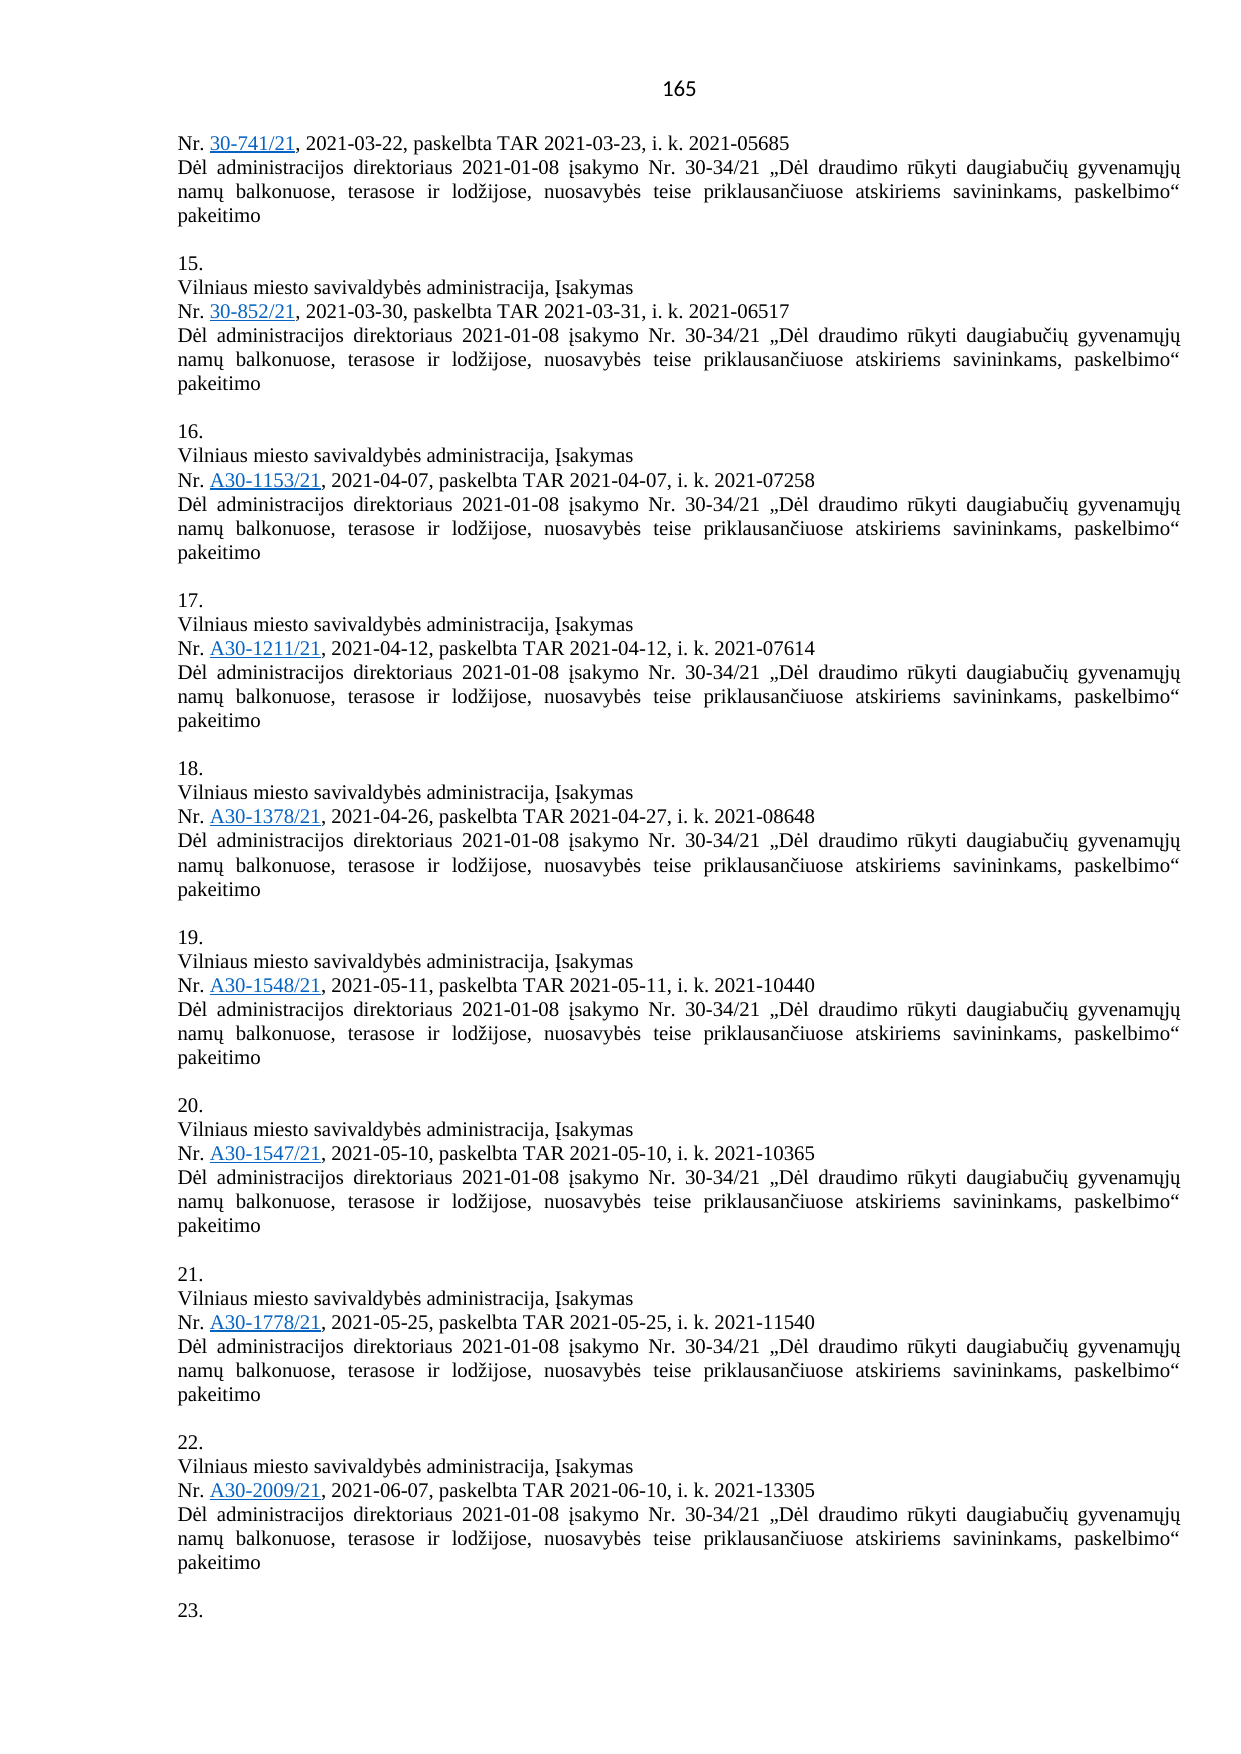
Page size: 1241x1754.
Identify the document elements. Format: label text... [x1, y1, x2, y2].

text Vilniaus miesto savivaldybės administracija, Įsakymas [177, 443, 1181, 467]
text Dėl administracijos direktoriaus 2021-01-08 įsakymo Nr. 30-34/21 „Dėl draudimo rūkyti daugiabučių gyvenamųjų namų balkonuose, terasose ir lodžijose, nuosavybės teise priklausančiuose atskiriems savininkams, paskelbimo“ pakeitimo [177, 997, 1181, 1069]
text Vilniaus miesto savivaldybės administracija, Įsakymas [177, 1117, 1181, 1141]
text Vilniaus miesto savivaldybės administracija, Įsakymas [177, 1286, 1181, 1310]
text 18. [177, 756, 1181, 780]
text 22. [177, 1430, 1181, 1454]
text Nr. A30-1547/21, 2021-05-10, paskelbta TAR 2021-05-10, i. k. 2021-10365 [177, 1141, 1181, 1165]
text 17. [177, 588, 1181, 612]
text Nr. A30-2009/21, 2021-06-07, paskelbta TAR 2021-06-10, i. k. 2021-13305 [177, 1478, 1181, 1502]
text Nr. A30-1153/21, 2021-04-07, paskelbta TAR 2021-04-07, i. k. 2021-07258 [177, 467, 1181, 492]
text Nr. A30-1778/21, 2021-05-25, paskelbta TAR 2021-05-25, i. k. 2021-11540 [177, 1310, 1181, 1334]
text Nr. A30-1211/21, 2021-04-12, paskelbta TAR 2021-04-12, i. k. 2021-07614 [177, 636, 1181, 660]
text 23. [177, 1598, 1181, 1622]
text 20. [177, 1093, 1181, 1117]
text Dėl administracijos direktoriaus 2021-01-08 įsakymo Nr. 30-34/21 „Dėl draudimo rūkyti daugiabučių gyvenamųjų namų balkonuose, terasose ir lodžijose, nuosavybės teise priklausančiuose atskiriems savininkams, paskelbimo“ pakeitimo [177, 1165, 1181, 1237]
text Vilniaus miesto savivaldybės administracija, Įsakymas [177, 949, 1181, 973]
text Vilniaus miesto savivaldybės administracija, Įsakymas [177, 780, 1181, 804]
text Dėl administracijos direktoriaus 2021-01-08 įsakymo Nr. 30-34/21 „Dėl draudimo rūkyti daugiabučių gyvenamųjų namų balkonuose, terasose ir lodžijose, nuosavybės teise priklausančiuose atskiriems savininkams, paskelbimo“ pakeitimo [177, 660, 1181, 732]
text 16. [177, 419, 1181, 443]
text Vilniaus miesto savivaldybės administracija, Įsakymas [177, 275, 1181, 299]
text Dėl administracijos direktoriaus 2021-01-08 įsakymo Nr. 30-34/21 „Dėl draudimo rūkyti daugiabučių gyvenamųjų namų balkonuose, terasose ir lodžijose, nuosavybės teise priklausančiuose atskiriems savininkams, paskelbimo“ pakeitimo [177, 1334, 1181, 1406]
text Dėl administracijos direktoriaus 2021-01-08 įsakymo Nr. 30-34/21 „Dėl draudimo rūkyti daugiabučių gyvenamųjų namų balkonuose, terasose ir lodžijose, nuosavybės teise priklausančiuose atskiriems savininkams, paskelbimo“ pakeitimo [177, 1502, 1181, 1574]
text Vilniaus miesto savivaldybės administracija, Įsakymas [177, 612, 1181, 636]
text Dėl administracijos direktoriaus 2021-01-08 įsakymo Nr. 30-34/21 „Dėl draudimo rūkyti daugiabučių gyvenamųjų namų balkonuose, terasose ir lodžijose, nuosavybės teise priklausančiuose atskiriems savininkams, paskelbimo“ pakeitimo [177, 155, 1181, 227]
text Nr. 30-741/21, 2021-03-22, paskelbta TAR 2021-03-23, i. k. 2021-05685 [177, 131, 1181, 155]
text Dėl administracijos direktoriaus 2021-01-08 įsakymo Nr. 30-34/21 „Dėl draudimo rūkyti daugiabučių gyvenamųjų namų balkonuose, terasose ir lodžijose, nuosavybės teise priklausančiuose atskiriems savininkams, paskelbimo“ pakeitimo [177, 492, 1181, 564]
text Vilniaus miesto savivaldybės administracija, Įsakymas [177, 1454, 1181, 1478]
text Dėl administracijos direktoriaus 2021-01-08 įsakymo Nr. 30-34/21 „Dėl draudimo rūkyti daugiabučių gyvenamųjų namų balkonuose, terasose ir lodžijose, nuosavybės teise priklausančiuose atskiriems savininkams, paskelbimo“ pakeitimo [177, 323, 1181, 395]
text Dėl administracijos direktoriaus 2021-01-08 įsakymo Nr. 30-34/21 „Dėl draudimo rūkyti daugiabučių gyvenamųjų namų balkonuose, terasose ir lodžijose, nuosavybės teise priklausančiuose atskiriems savininkams, paskelbimo“ pakeitimo [177, 828, 1181, 901]
text Nr. 30-852/21, 2021-03-30, paskelbta TAR 2021-03-31, i. k. 2021-06517 [177, 299, 1181, 323]
text 21. [177, 1262, 1181, 1286]
text Nr. A30-1378/21, 2021-04-26, paskelbta TAR 2021-04-27, i. k. 2021-08648 [177, 804, 1181, 828]
text 15. [177, 251, 1181, 275]
text Nr. A30-1548/21, 2021-05-11, paskelbta TAR 2021-05-11, i. k. 2021-10440 [177, 973, 1181, 997]
text 19. [177, 925, 1181, 949]
